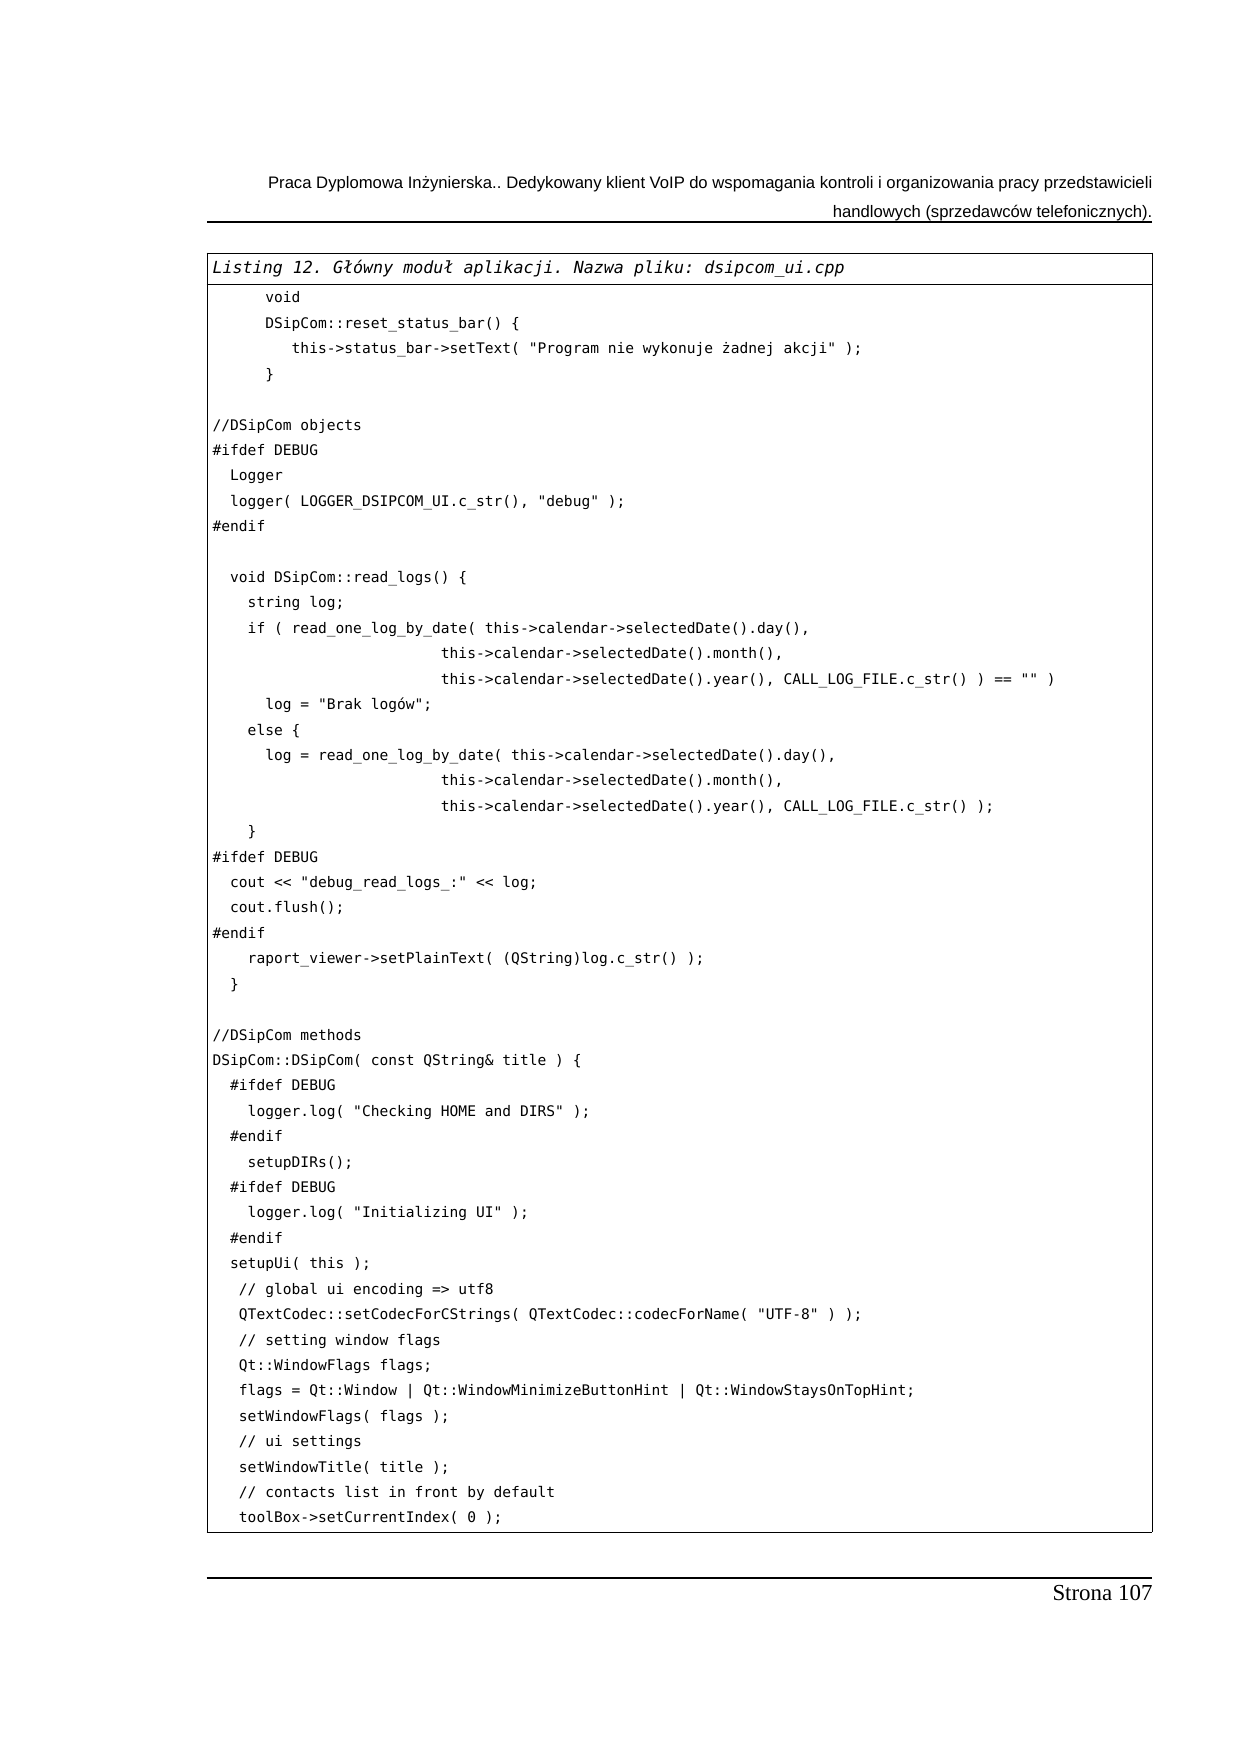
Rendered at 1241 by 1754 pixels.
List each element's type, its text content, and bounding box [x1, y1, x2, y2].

table_header Listing 12. Główny moduł aplikacji. Nazwa pliku: dsipcom_ui.cpp [208, 254, 1152, 283]
table_cell void DSipCom::reset_status_bar() { this->status_bar->setText( "Program nie wykonuje żadnej akcji" ); } //DSipCom objects #ifdef DEBUG Logger logger( LOGGER_DSIPCOM_UI.c_str(), "debug" ); #endif void DSipCom::read_logs() { string log; if ( read_one_log_by_date( this->calendar->selectedDate().day(), this->calendar->selectedDate().month(), this->calendar->selectedDate().year(), CALL_LOG_FILE.c_str() ) == "" ) log = "Brak logów"; else { log = read_one_log_by_date( this->calendar->selectedDate().day(), this->calendar->selectedDate().month(), this->calendar->selectedDate().year(), CALL_LOG_FILE.c_str() ); } #ifdef DEBUG cout << "debug_read_logs_:" << log; cout.flush(); #endif raport_viewer->setPlainText( (QString)log.c_str() ); } //DSipCom methods DSipCom::DSipCom( const QString& title ) { #ifdef DEBUG logger.log( "Checking HOME and DIRS" ); #endif setupDIRs(); #ifdef DEBUG logger.log( "Initializing UI" ); #endif setupUi( this ); // global ui encoding => utf8 QTextCodec::setCodecForCStrings( QTextCodec::codecForName( "UTF-8" ) ); // setting window flags Qt::WindowFlags flags; flags = Qt::Window | Qt::WindowMinimizeButtonHint | Qt::WindowStaysOnTopHint; setWindowFlags( flags ); // ui settings setWindowTitle( title ); // contacts list in front by default toolBox->setCurrentIndex( 0 ); [208, 285, 1152, 1532]
